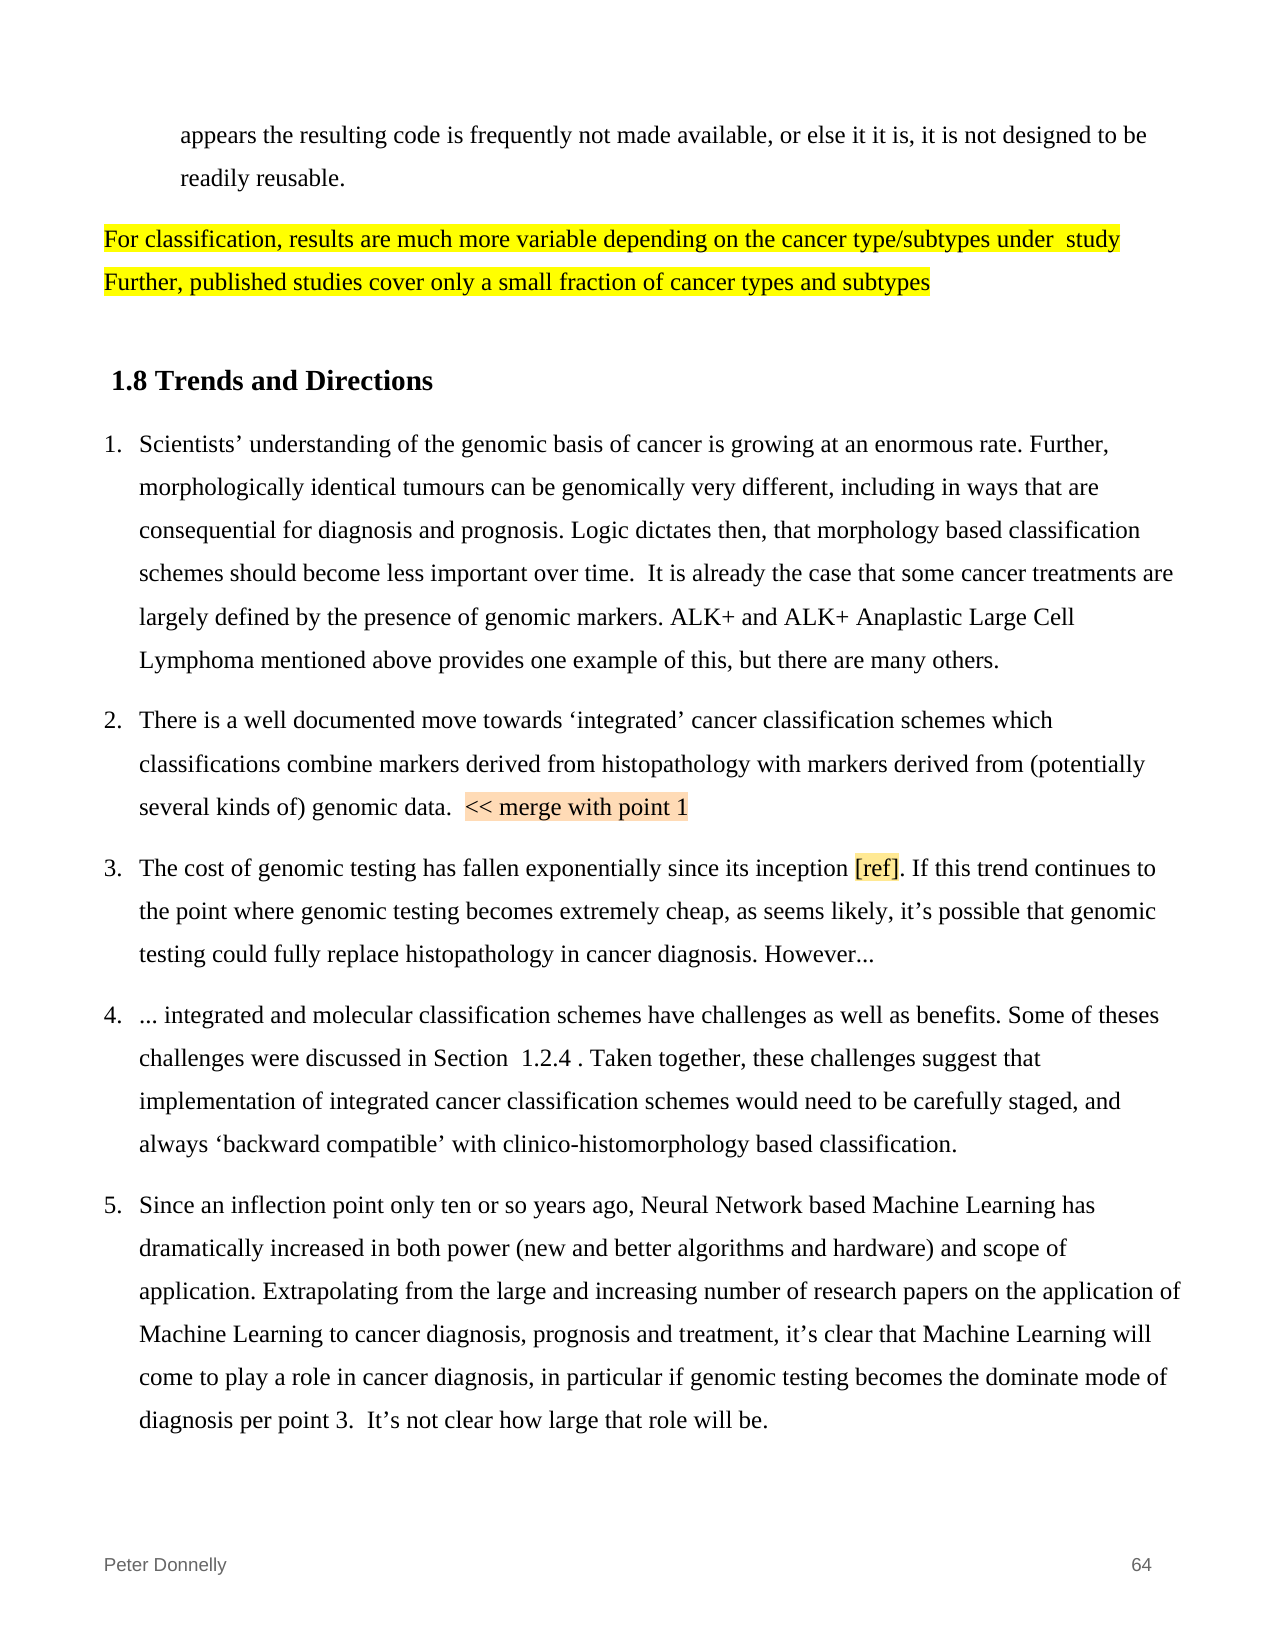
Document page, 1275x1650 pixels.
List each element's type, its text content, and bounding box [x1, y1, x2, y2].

list ... integrated and molecular classification schemes have challenges as well as benefits. Some of theses challenges were discussed in Section 1.2.4. Taken together, these challenges suggest that implementation of integrated cancer classification schemes would need to be carefully staged, and always ‘backward compatible’ with clinico-histomorphology based classification. [103, 1000, 1181, 1158]
text For classification, results are much more variable depending on the cancer type/subtypes under study Further, published studies cover only a small fraction of cancer types and subtypes [103, 224, 1181, 296]
list Scientists’ understanding of the genomic basis of cancer is growing at an enormous rate. Further, morphologically identical tumours can be genomically very different, including in ways that are consequential for diagnosis and prognosis. Logic dictates then, that morphology based classification schemes should become less important over time. It is already the case that some cancer treatments are largely defined by the presence of genomic markers. ALK+ and ALK+ Anaplastic Large Cell Lymphoma mentioned above provides one example of this, but there are many others. [103, 429, 1181, 673]
list There is a well documented move towards ‘integrated’ cancer classification schemes which classifications combine markers derived from histopathology with markers derived from (potentially several kinds of) genomic data. << merge with point 1 [103, 706, 1181, 821]
text appears the resulting code is frequently not made available, or else it it is, it is not designed to be readily reusable. [180, 120, 1181, 192]
list Since an inflection point only ten or so years ago, Neural Network based Machine Learning has dramatically increased in both power (new and better algorithms and hardware) and scope of application. Extrapolating from the large and increasing number of research papers on the application of Machine Learning to cancer diagnosis, prognosis and treatment, it’s clear that Machine Learning will come to play a role in cancer diagnosis, in particular if genomic testing becomes the dominate mode of diagnosis per point 3. It’s not clear how large that role will be. [103, 1190, 1181, 1434]
subtitle Trends and Directions [103, 363, 1181, 397]
list The cost of genomic testing has fallen exponentially since its inception [ref]. If this trend continues to the point where genomic testing becomes extremely cheap, as seems likely, it’s possible that genomic testing could fully replace histopathology in cancer diagnosis. However... [103, 853, 1181, 968]
